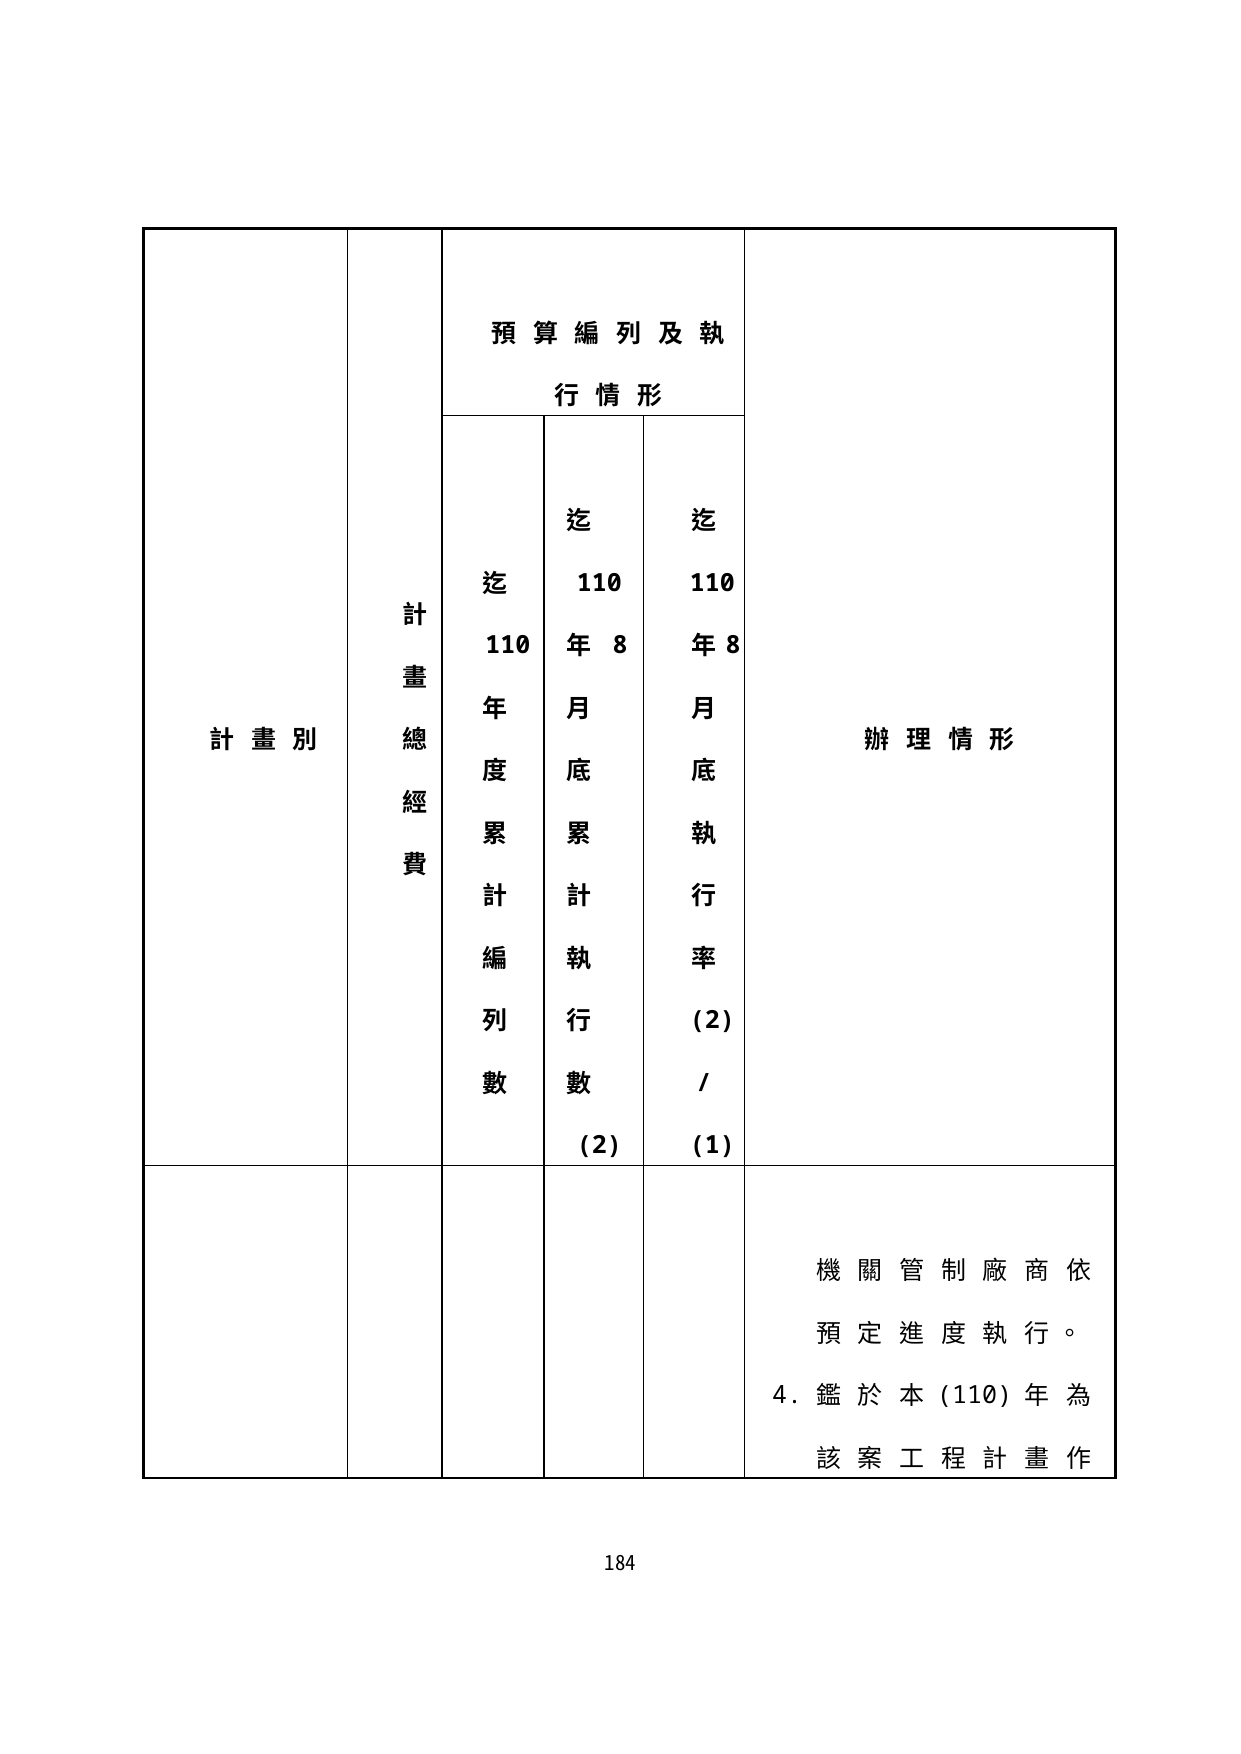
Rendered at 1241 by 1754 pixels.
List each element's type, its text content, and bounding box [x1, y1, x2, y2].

table_cell [348, 1166, 441, 1477]
table_cell 迄110年度累計編列數 [443, 416, 543, 1165]
table_header 計畫別 [145, 230, 347, 1165]
table_cell [443, 1166, 543, 1477]
table_cell 機關管制廠商依預定進度執行。 4.鑑於本(110)年為該案工程計畫作 [745, 1166, 1114, 1477]
table_cell [644, 1166, 744, 1477]
table_header 預算編列及執行情形 [443, 230, 744, 415]
table_cell 迄110年8月底執行率(2)/(1) [644, 416, 744, 1165]
table_cell [145, 1166, 347, 1477]
table_cell 迄110年8月底累計執行數(2) [545, 416, 643, 1165]
table_cell [545, 1166, 643, 1477]
table_header 辦理情形 [745, 230, 1114, 1165]
table_header 計畫 總經費 [348, 230, 441, 1165]
